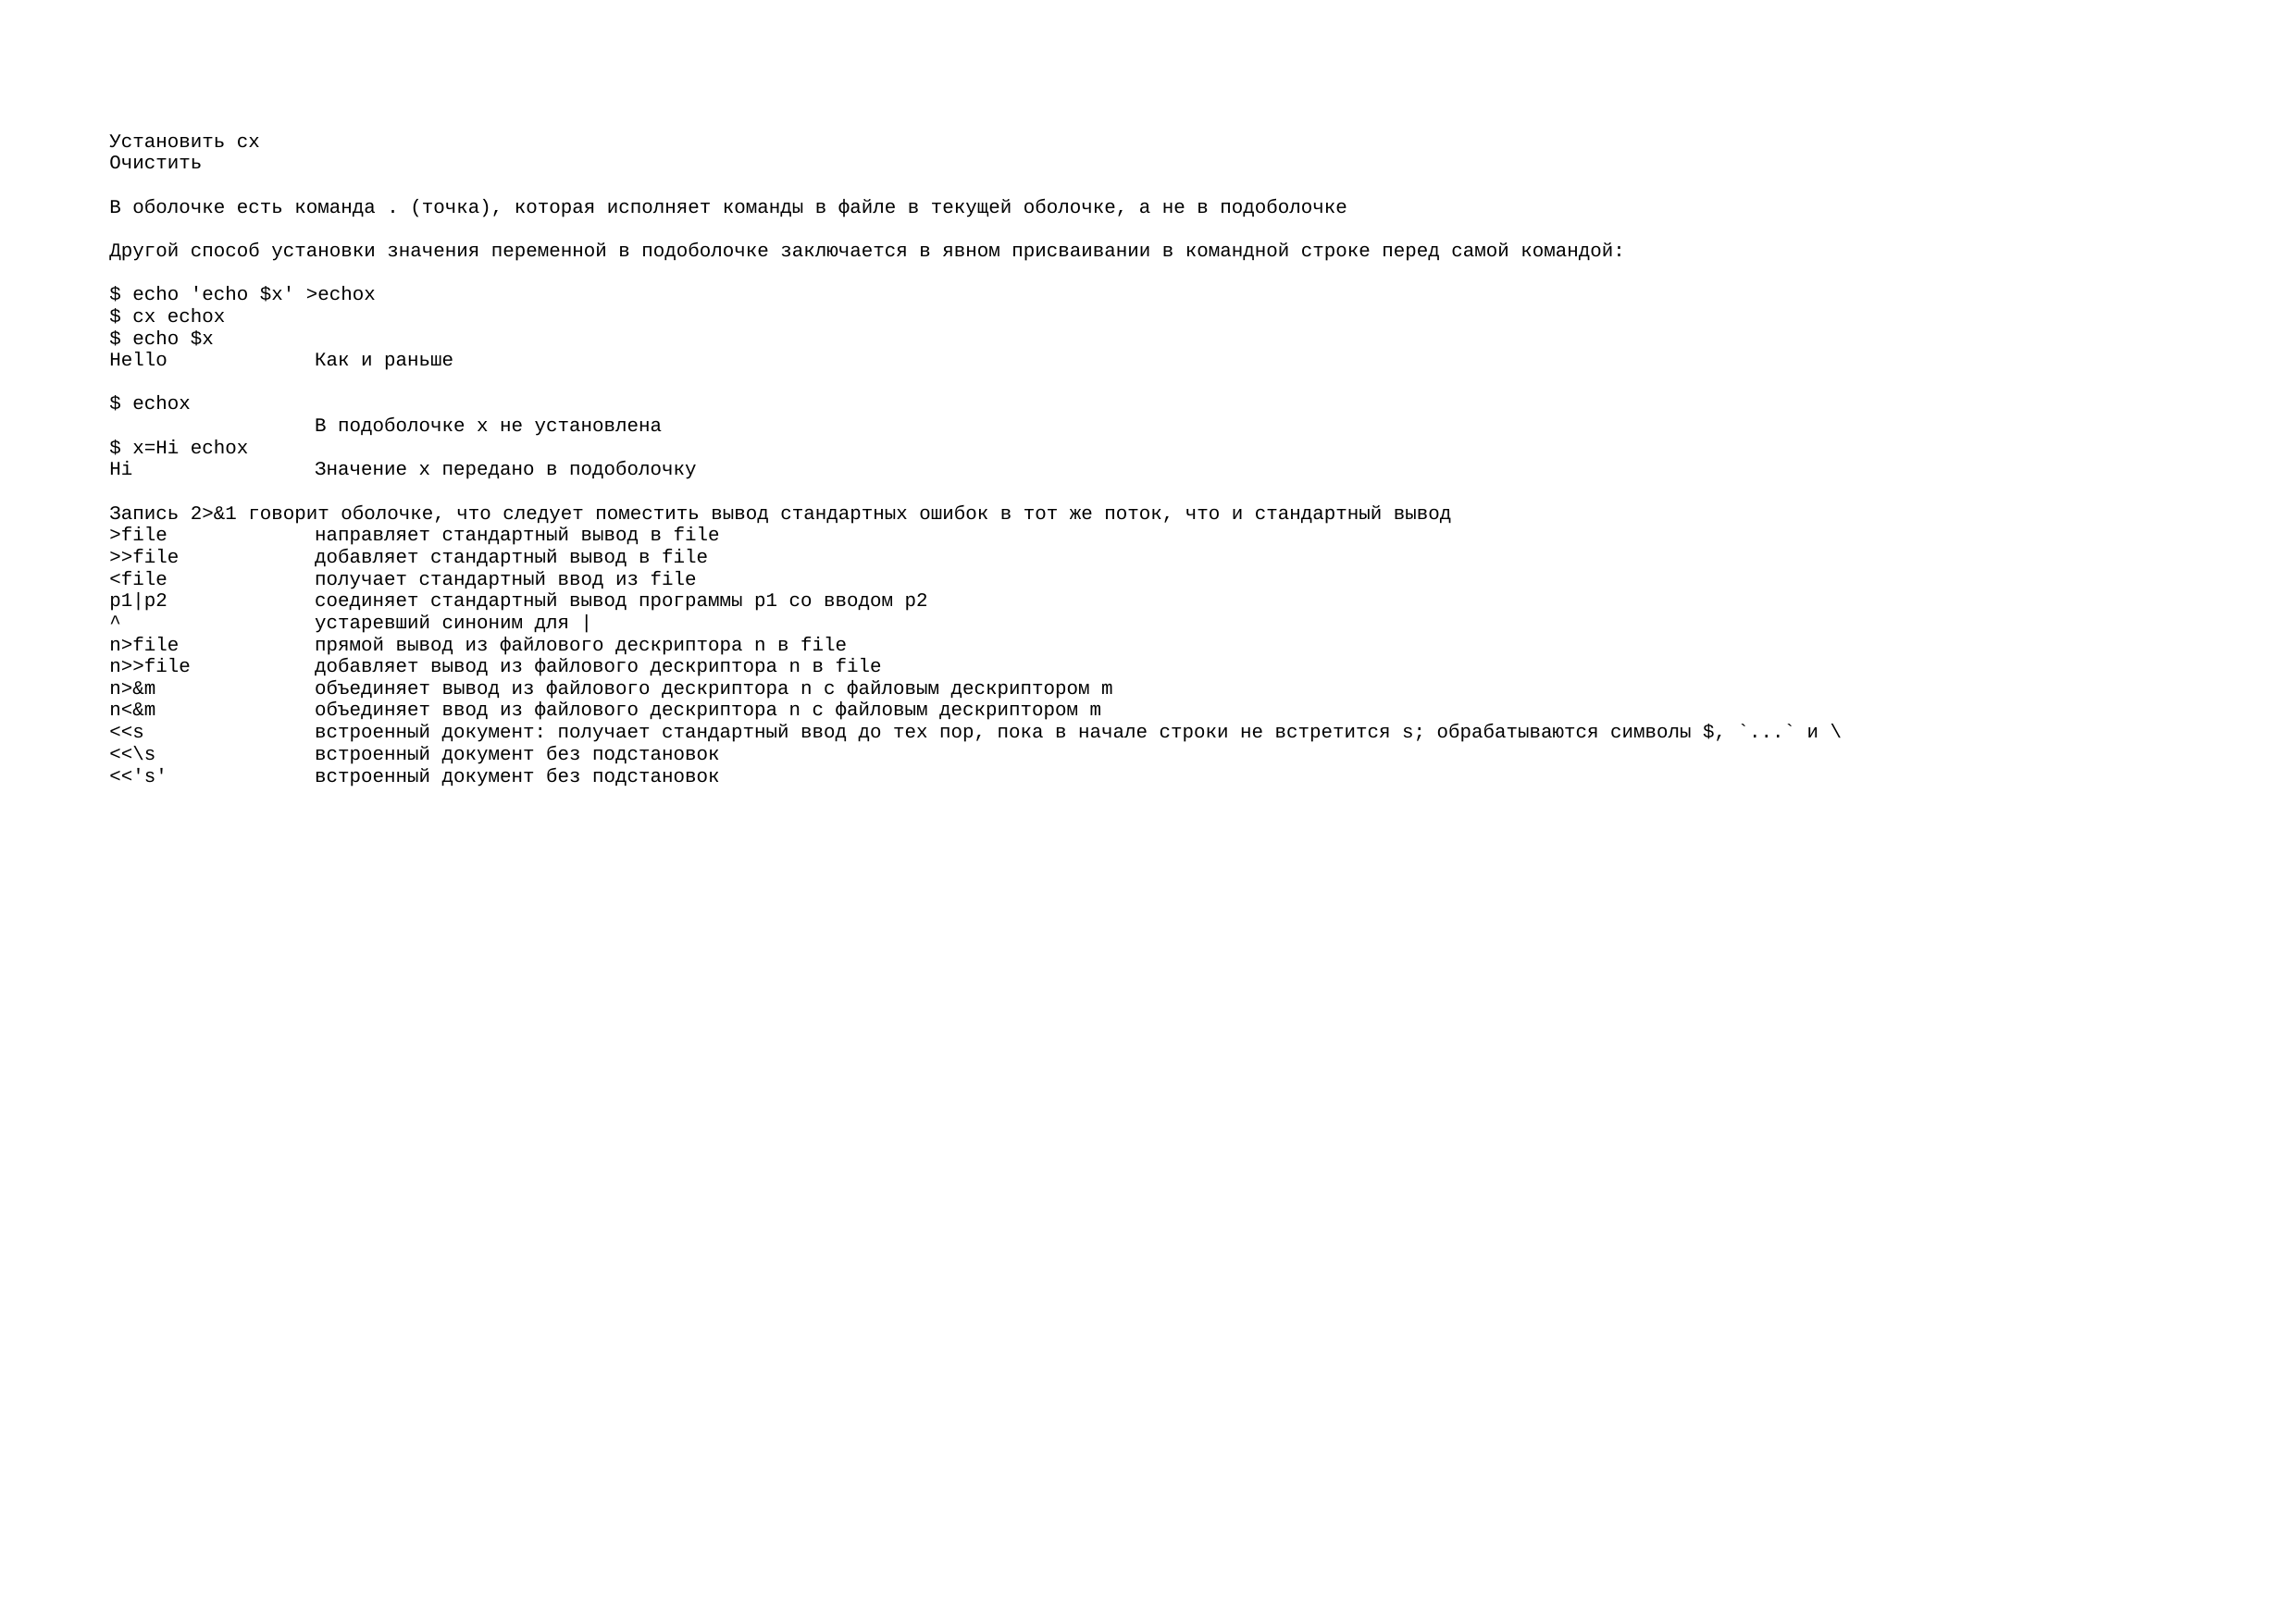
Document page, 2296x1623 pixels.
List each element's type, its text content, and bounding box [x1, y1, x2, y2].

text n>file прямой вывод из файлового дескриптора n в file [109, 635, 2186, 656]
text $ echo $x [109, 328, 2186, 350]
text ^ устаревший синоним для | [109, 613, 2186, 635]
text $ echox [109, 394, 2186, 415]
text Hi Значение x передано в подоболочку [109, 459, 2186, 481]
text Запись 2>&1 говорит оболочке, что следует поместить вывод стандартных ошибок в тот же поток, что и стандартный вывод [109, 503, 2186, 525]
text >file направляет стандартный вывод в file [109, 525, 2186, 547]
text p1|p2 соединяет стандартный вывод программы p1 со вводом p2 [109, 590, 2186, 613]
text Установить cx [109, 131, 2186, 153]
text $ x=Hi echox [109, 438, 2186, 459]
text n<&m объединяет ввод из файлового дескриптора n с файловым дескриптором m [109, 700, 2186, 722]
text n>>file добавляет вывод из файлового дескриптора n в file [109, 656, 2186, 678]
text <<'s' встроенный документ без подстановок [109, 765, 2186, 787]
text <file получает стандартный ввод из file [109, 569, 2186, 590]
text <<s встроенный документ: получает стандартный ввод до тех пор, пока в начале строки не встретится s; обрабатываются символы $, `...` и \ [109, 722, 2186, 744]
text $ cx echox [109, 306, 2186, 328]
text В оболочке есть команда . (точка), которая исполняет команды в файле в текущей оболочке, а не в подоболочке [109, 197, 2186, 218]
text >>file добавляет стандартный вывод в file [109, 547, 2186, 569]
text $ echo 'echo $x' >echox [109, 284, 2186, 306]
text Очистить [109, 153, 2186, 175]
text Hello Как и раньше [109, 350, 2186, 372]
text В подоболочке x не установлена [109, 415, 2186, 438]
text n>&m объединяет вывод из файлового дескриптора n с файловым дескриптором m [109, 678, 2186, 700]
text Другой способ установки значения переменной в подоболочке заключается в явном присваивании в командной строке перед самoй командой: [109, 241, 2186, 263]
text <<\s встроенный документ без подстановок [109, 744, 2186, 765]
